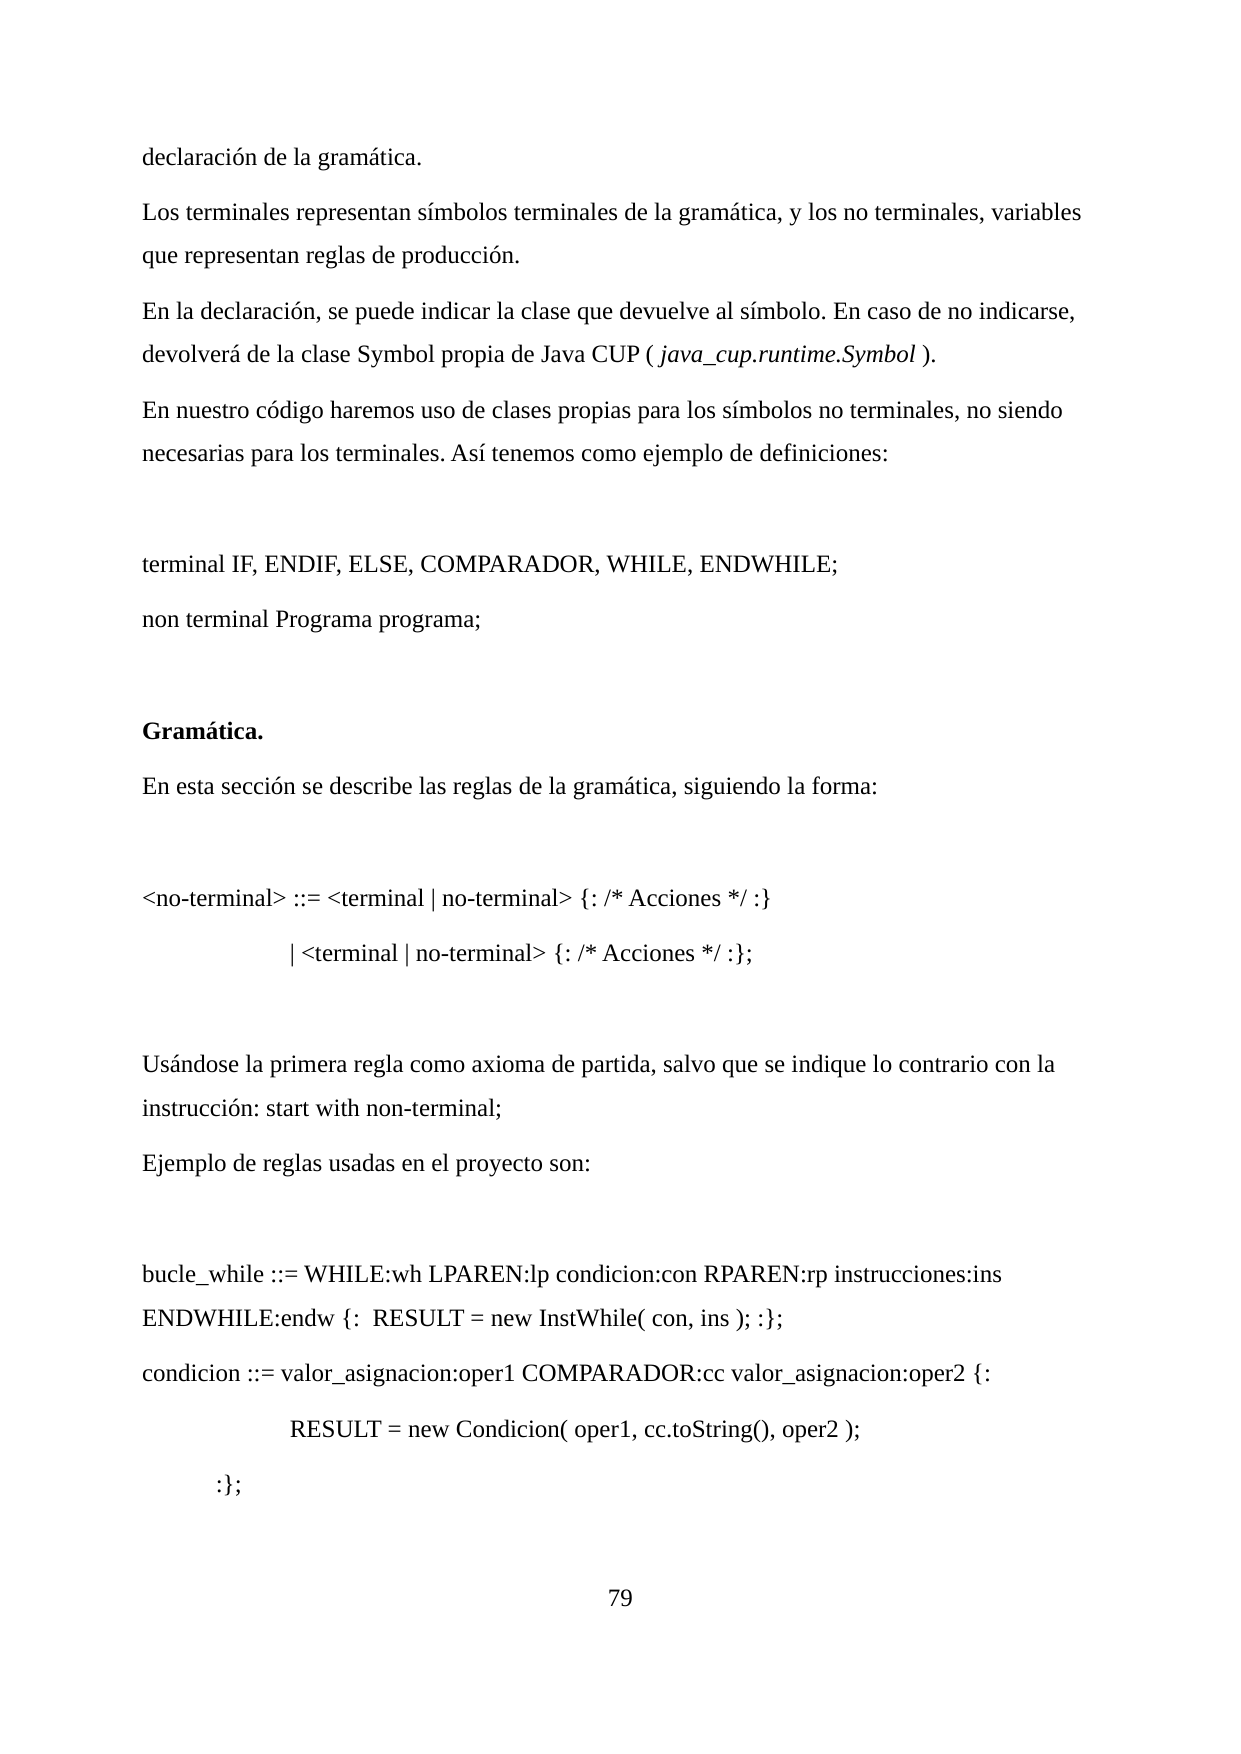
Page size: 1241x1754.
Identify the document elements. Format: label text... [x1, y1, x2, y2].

text terminal IF, ENDIF, ELSE, COMPARADOR, WHILE, ENDWHILE; [142, 549, 1098, 578]
text bucle_while ::= WHILE:wh LPAREN:lp condicion:con RPAREN:rp instrucciones:ins ENDWHILE:endw {: RESULT = new InstWhile( con, ins ); :}; [142, 1259, 1098, 1331]
text En la declaración, se puede indicar la clase que devuelve al símbolo. En caso de no indicarse, devolverá de la clase Symbol propia de Java CUP ( java_cup.runtime.Symbol ). [142, 296, 1098, 368]
text En nuestro código haremos uso de clases propias para los símbolos no terminales, no siendo necesarias para los terminales. Así tenemos como ejemplo de definiciones: [142, 395, 1098, 467]
text En esta sección se describe las reglas de la gramática, siguiendo la forma: [142, 771, 1098, 800]
text non terminal Programa programa; [142, 604, 1098, 633]
text condicion ::= valor_asignacion:oper1 COMPARADOR:cc valor_asignacion:oper2 {: [142, 1358, 1098, 1387]
text :}; [142, 1469, 1098, 1498]
text <no-terminal> ::= <terminal | no-terminal> {: /* Acciones */ :} [142, 883, 1098, 911]
text Gramática. [142, 716, 1098, 744]
text | <terminal | no-terminal> {: /* Acciones */ :}; [142, 938, 1098, 967]
text Ejemplo de reglas usadas en el proyecto son: [142, 1148, 1098, 1177]
text Usándose la primera regla como axioma de partida, salvo que se indique lo contrario con la instrucción: start with non-terminal; [142, 1049, 1098, 1121]
text Los terminales representan símbolos terminales de la gramática, y los no terminales, variables que representan reglas de producción. [142, 197, 1098, 269]
text RESULT = new Condicion( oper1, cc.toString(), oper2 ); [142, 1414, 1098, 1443]
text declaración de la gramática. [142, 142, 1098, 171]
